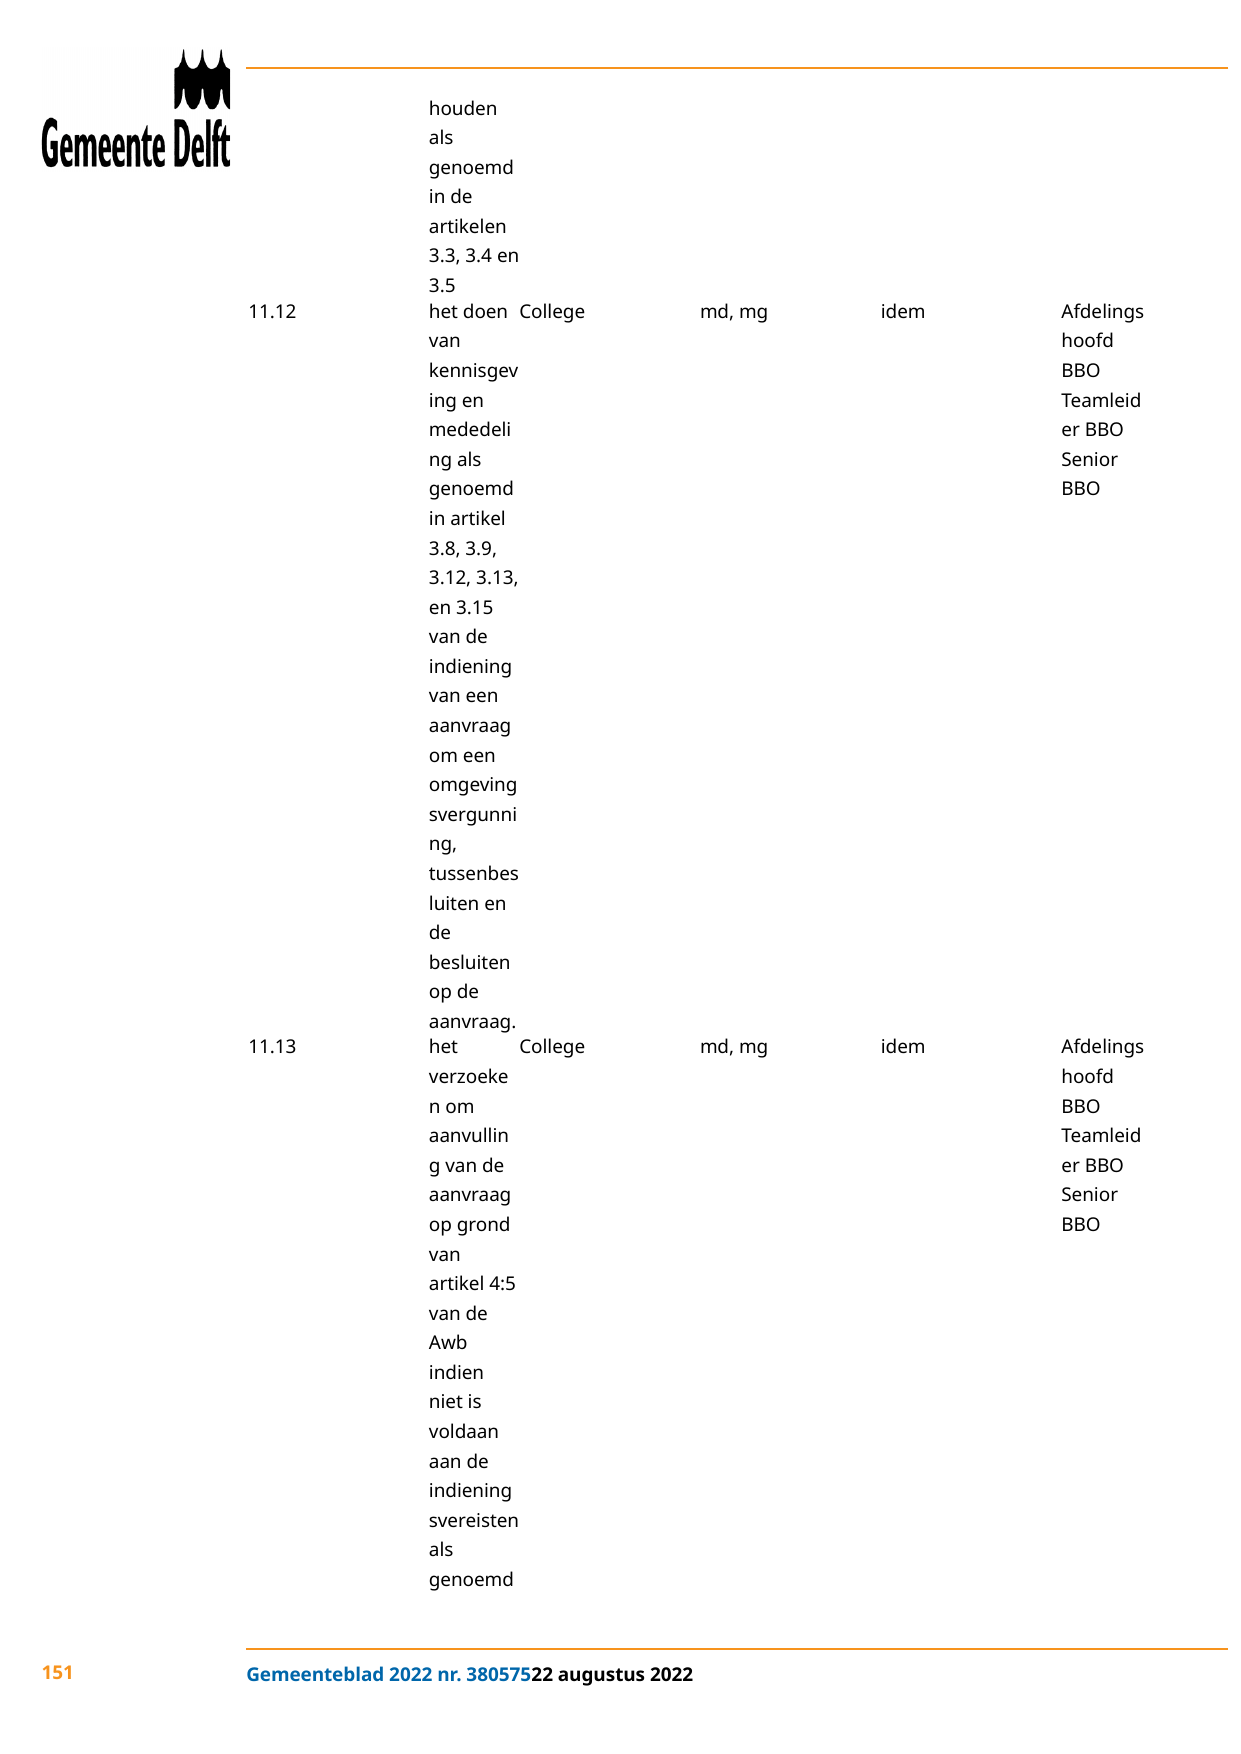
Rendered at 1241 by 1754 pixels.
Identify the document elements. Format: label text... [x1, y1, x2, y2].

table_cell houden als genoemd in de artikelen 3.3, 3.4 en 3.5 [429, 95, 519, 298]
table_cell College [519, 1034, 700, 1592]
table_cell md, mg [700, 1034, 881, 1592]
table_cell [881, 95, 971, 298]
table_cell idem [881, 1034, 971, 1592]
table_cell [1061, 95, 1152, 298]
table_cell 11.12 [248, 298, 429, 1034]
table_cell [971, 298, 1061, 1034]
table_cell Afdelingshoofd BBO Teamleider BBO Senior BBO [1061, 298, 1152, 1034]
table_cell het doen van kennisgeving en mededeling als genoemd in artikel 3.8, 3.9, 3.12, 3.13, en 3.15 van de indiening van een aanvraag om een omgevingsvergunning, tussenbesluiten en de besluiten op de aanvraag. [429, 298, 519, 1034]
table_cell het verzoeken om aanvulling van de aanvraag op grond van artikel 4:5 van de Awb indien niet is voldaan aan de indieningsvereisten als genoemd [429, 1034, 519, 1592]
table_cell [248, 95, 429, 298]
table_cell College [519, 298, 700, 1034]
table_cell md, mg [700, 298, 881, 1034]
table_cell 11.13 [248, 1034, 429, 1592]
table_cell idem [881, 298, 971, 1034]
table_cell Afdelingshoofd BBO Teamleider BBO Senior BBO [1061, 1034, 1152, 1592]
table_cell [519, 95, 700, 298]
table_cell [700, 95, 881, 298]
picture [41, 47, 231, 172]
table_cell [971, 95, 1061, 298]
table_cell [971, 1034, 1061, 1592]
